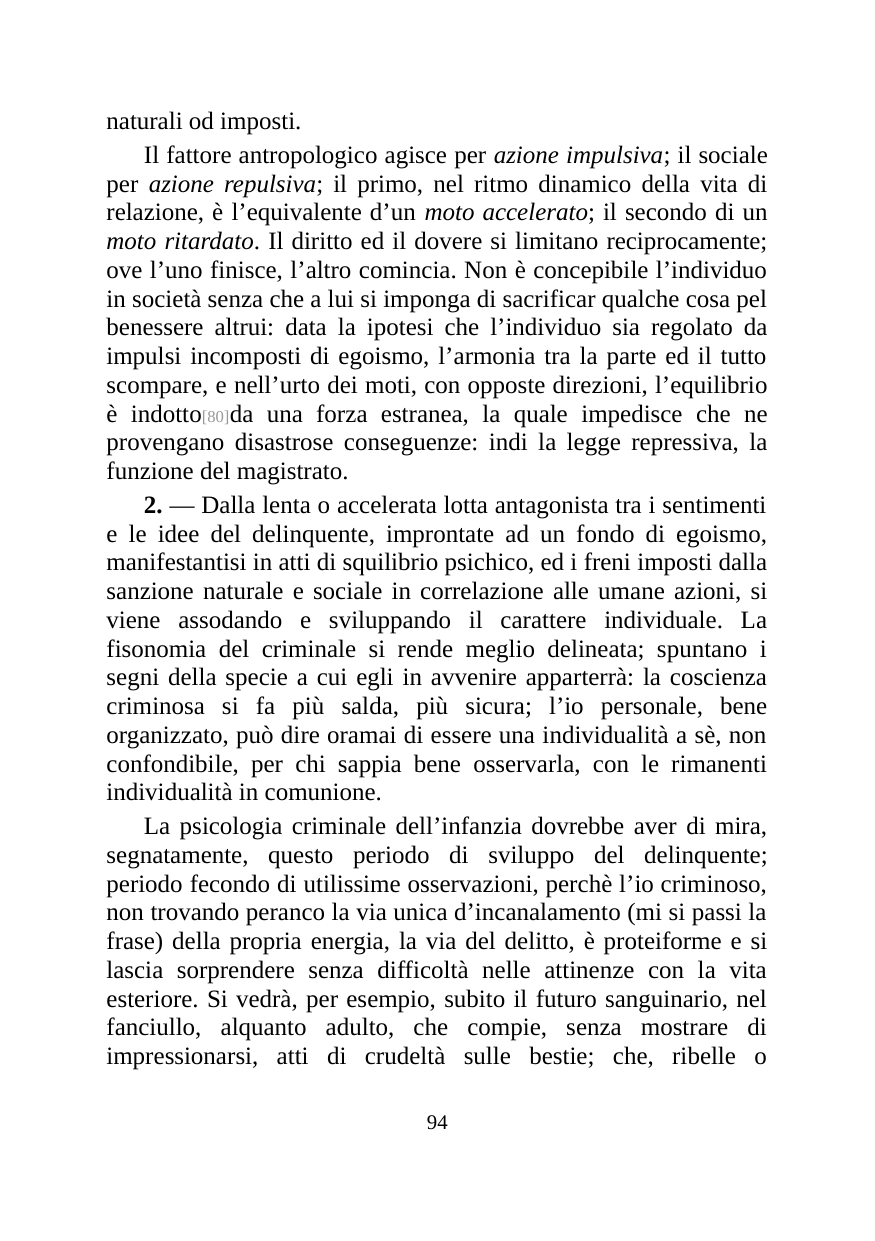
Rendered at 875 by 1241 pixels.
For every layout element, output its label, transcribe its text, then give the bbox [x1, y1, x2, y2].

text Il fattore antropologico agisce per azione impulsiva; il sociale per azione repulsiva; il primo, nel ritmo dinamico della vita di relazione, è l’equivalente d’un moto accelerato; il secondo di un moto ritardato. Il diritto ed il dovere si limitano reciprocamente; ove l’uno finisce, l’altro comincia. Non è concepibile l’individuo in società senza che a lui si imponga di sacrificar qualche cosa pel benessere altrui: data la ipotesi che l’individuo sia regolato da impulsi incomposti di egoismo, l’armonia tra la parte ed il tutto scompare, e nell’urto dei moti, con opposte direzioni, l’equilibrio è indotto[80]da una forza estranea, la quale impedisce che ne provengano disastrose conseguenze: indi la legge repressiva, la funzione del magistrato. [106, 140, 768, 485]
text La psicologia criminale dell’infanzia dovrebbe aver di mira, segnatamente, questo periodo di sviluppo del delinquente; periodo fecondo di utilissime osservazioni, perchè l’io criminoso, non trovando peranco la via unica d’incanalamento (mi si passi la frase) della propria energia, la via del delitto, è proteiforme e si lascia sorprendere senza difficoltà nelle attinenze con la vita esteriore. Si vedrà, per esempio, subito il futuro sanguinario, nel fanciullo, alquanto adulto, che compie, senza mostrare di impressionarsi, atti di crudeltà sulle bestie; che, ribelle o [106, 811, 768, 1070]
text naturali od imposti. [106, 106, 768, 135]
text 2. ― Dalla lenta o accelerata lotta antagonista tra i sentimenti e le idee del delinquente, improntate ad un fondo di egoismo, manifestantisi in atti di squilibrio psichico, ed i freni imposti dalla sanzione naturale e sociale in correlazione alle umane azioni, si viene assodando e sviluppando il carattere individuale. La fisonomia del criminale si rende meglio delineata; spuntano i segni della specie a cui egli in avvenire apparterrà: la coscienza criminosa si fa più salda, più sicura; l’io personale, bene organizzato, può dire oramai di essere una individualità a sè, non confondibile, per chi sappia bene osservarla, con le rimanenti individualità in comunione. [106, 490, 768, 806]
